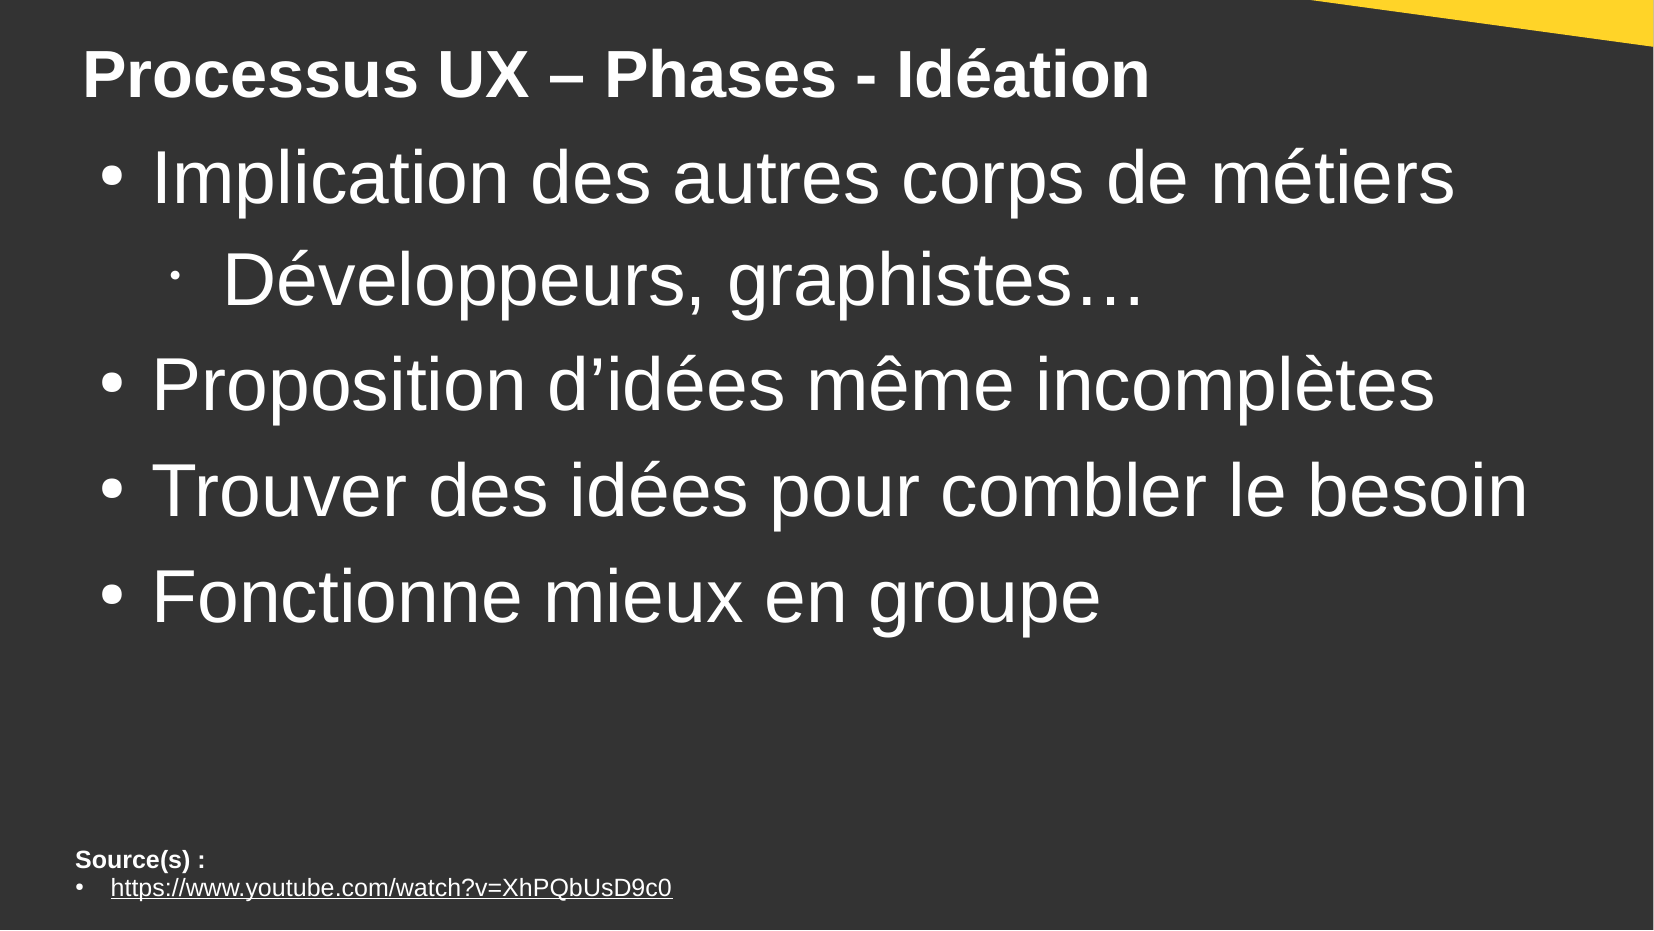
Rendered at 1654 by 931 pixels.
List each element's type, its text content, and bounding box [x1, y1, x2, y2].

text_box Source(s) : https://www.youtube.com/watch?v=XhPQbUsD9c0 [60, 838, 1546, 931]
list Implication des autres corps de métiers Développeurs, graphistes… Proposition d’idées même incomplètes Trouver des idées pour combler le besoin Fonctionne mieux en groupe [80, 135, 1620, 827]
text_box [1310, 0, 1654, 47]
title Processus UX – Phases - Idéation [82, 37, 1571, 114]
